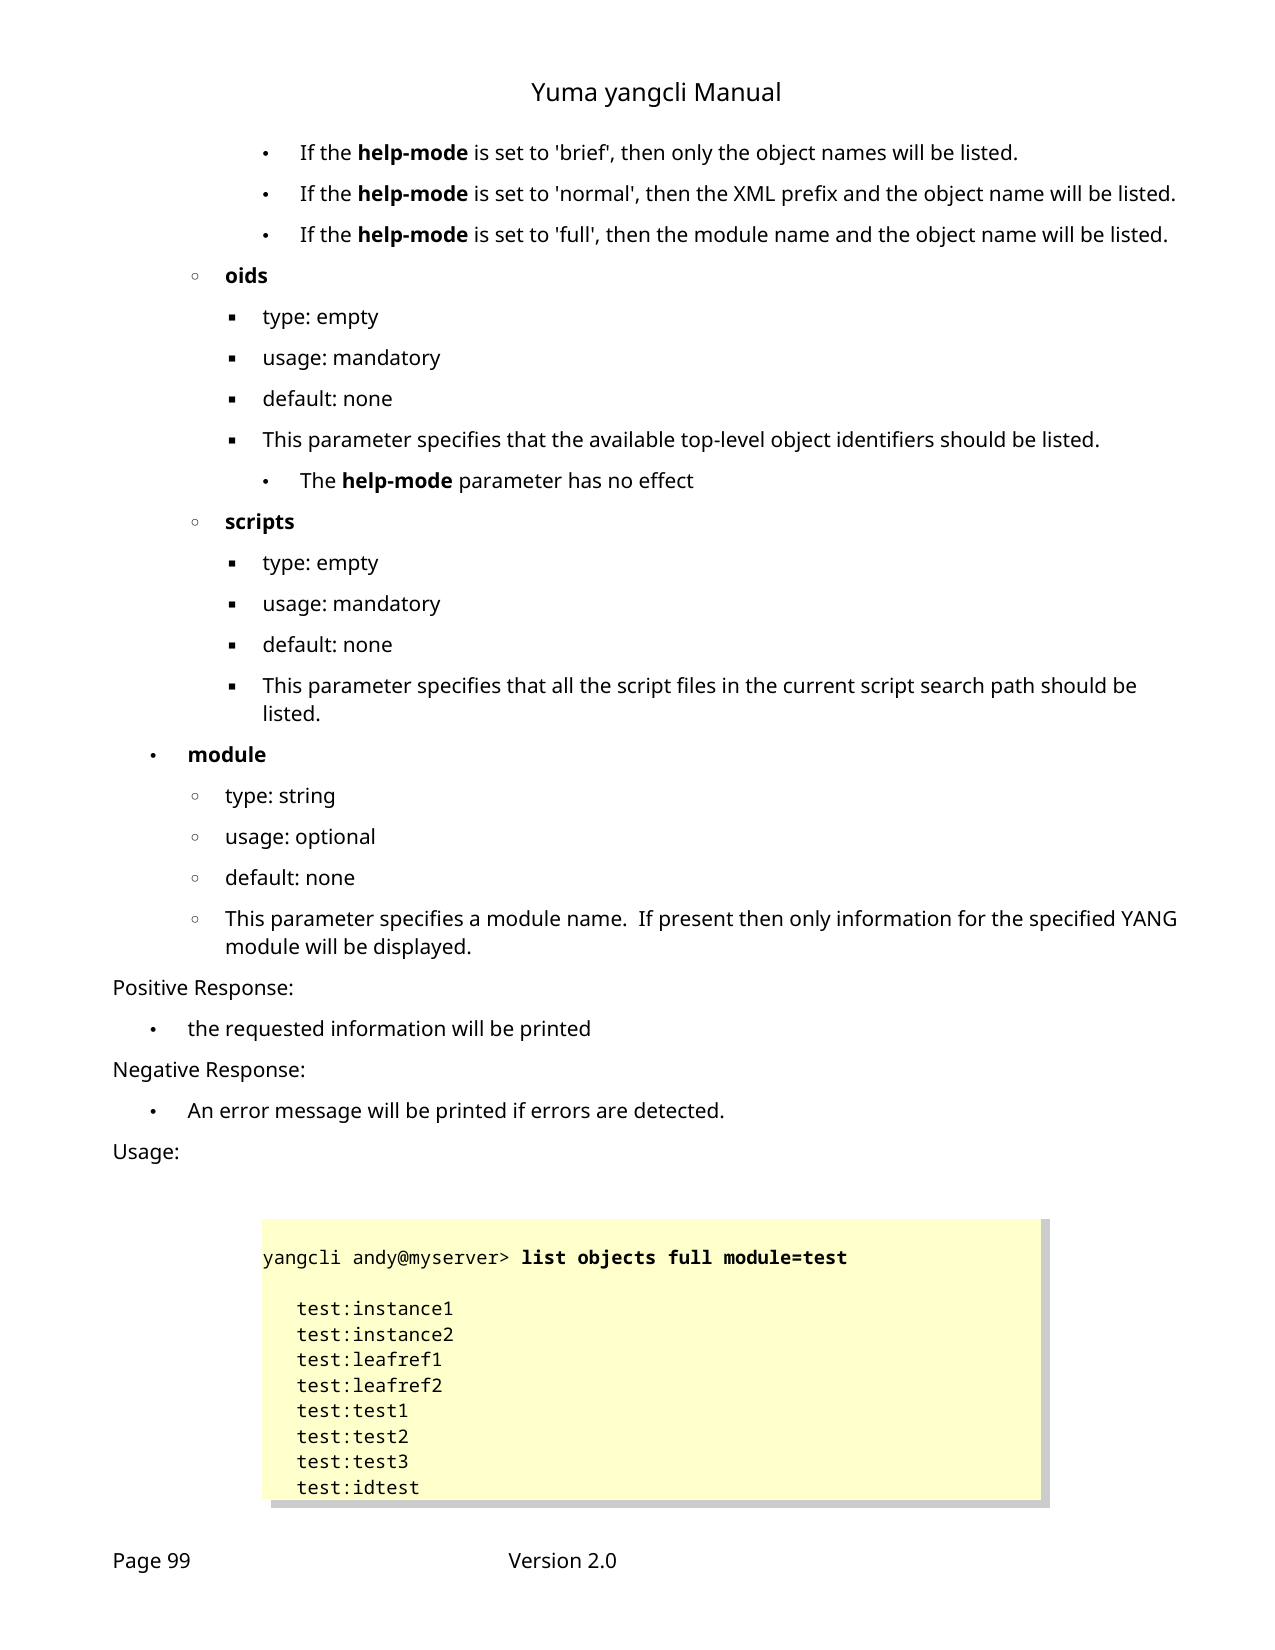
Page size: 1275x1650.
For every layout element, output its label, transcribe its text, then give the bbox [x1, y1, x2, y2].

list the requested information will be printed [150, 1014, 1200, 1043]
list The help-mode parameter has no effect [262, 466, 1200, 494]
list oids [187, 261, 1200, 290]
text Positive Response: [112, 973, 1200, 1002]
list usage: optional [187, 822, 1200, 850]
text test:test2 [262, 1423, 1041, 1448]
text test:leafref2 [262, 1372, 1041, 1397]
text Usage: [112, 1137, 1200, 1165]
list default: none [225, 630, 1200, 658]
list type: string [187, 781, 1200, 809]
list This parameter specifies a module name. If present then only information for the specified YANG module will be displayed. [187, 904, 1200, 961]
list usage: mandatory [225, 343, 1200, 372]
list default: none [187, 863, 1200, 891]
text test:instance1 [262, 1295, 1041, 1321]
list If the help-mode is set to 'normal', then the XML prefix and the object name will be listed. [262, 179, 1200, 208]
list type: empty [225, 302, 1200, 331]
list If the help-mode is set to 'brief', then only the object names will be listed. [262, 138, 1200, 167]
text yangcli andy@myserver> list objects full module=test [262, 1219, 1041, 1270]
list This parameter specifies that the available top-level object identifiers should be listed. [225, 425, 1200, 453]
list type: empty [225, 548, 1200, 576]
list module [150, 740, 1200, 768]
text test:test1 [262, 1397, 1041, 1423]
list If the help-mode is set to 'full', then the module name and the object name will be listed. [262, 220, 1200, 249]
list usage: mandatory [225, 589, 1200, 617]
text test:test3 [262, 1448, 1041, 1474]
list default: none [225, 384, 1200, 413]
list An error message will be printed if errors are detected. [150, 1096, 1200, 1124]
list This parameter specifies that all the script files in the current script search path should be listed. [225, 671, 1200, 728]
text test:leafref1 [262, 1346, 1041, 1372]
text Negative Response: [112, 1055, 1200, 1083]
text test:instance2 [262, 1321, 1041, 1346]
list scripts [187, 507, 1200, 535]
text test:idtest [262, 1474, 1041, 1499]
